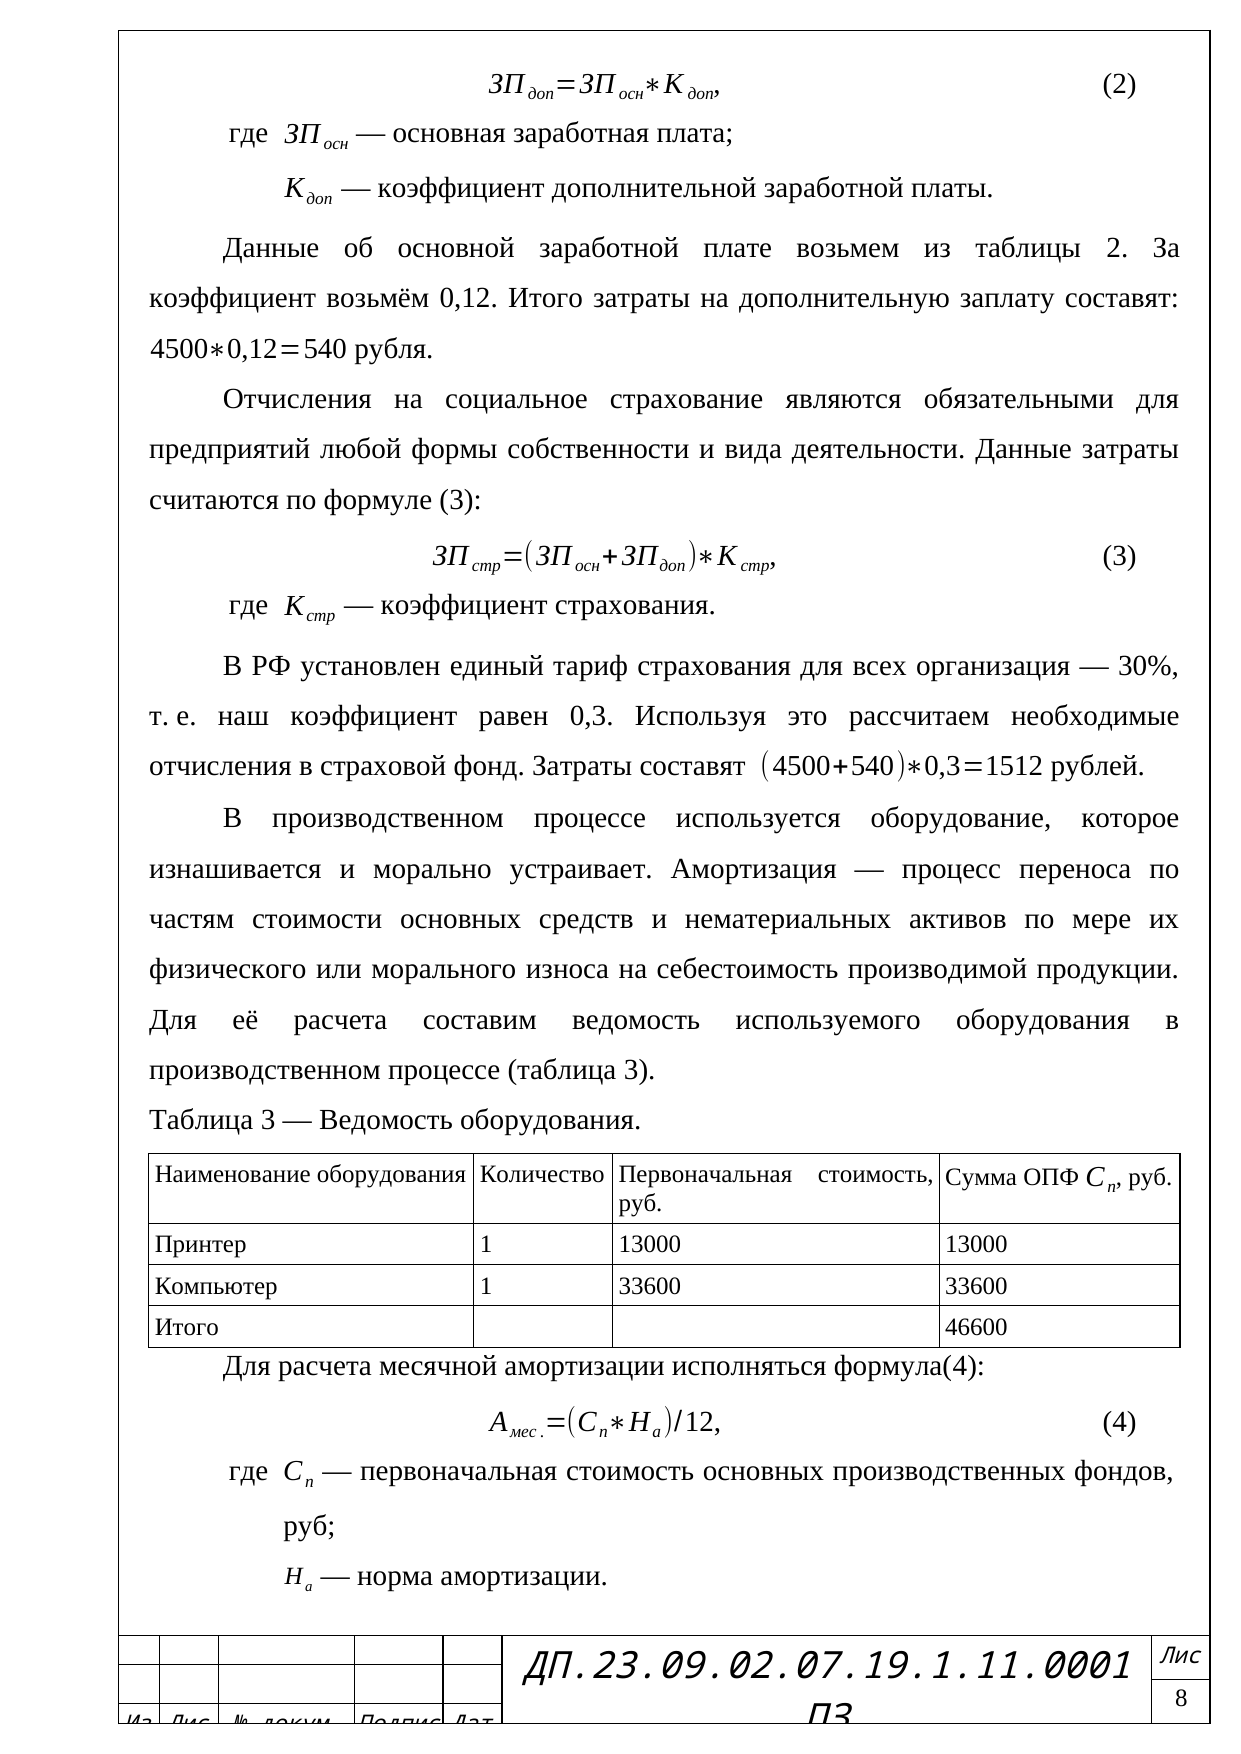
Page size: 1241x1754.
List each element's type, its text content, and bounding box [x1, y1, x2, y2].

table_cell [474, 1306, 612, 1347]
table_header (4) [1059, 1398, 1180, 1447]
table_cell 33600 [613, 1265, 939, 1305]
text Отчисления на социальное страхование являются обязательными для предприятий любой формы собственности и вида деятельности. Данные затраты считаются по формуле (3): [149, 381, 1180, 516]
table_cell где [149, 110, 277, 230]
text Данные об основной заработной плате возьмем из таблицы 2. За коэффициент возьмём 0,12. Итого затраты на дополнительную заплату составят: рубля. [149, 230, 1180, 364]
table_cell где [149, 1447, 277, 1617]
table_header Первоначальная стоимость, руб. [613, 1154, 939, 1223]
table_header (2) [1059, 60, 1180, 109]
text Таблица 3 — Ведомость оборудования. [149, 1102, 1180, 1136]
table_header Наименование оборудования [149, 1154, 473, 1223]
table_cell 46600 [940, 1306, 1179, 1347]
table_cell Итого [149, 1306, 473, 1347]
table_header Сумма ОПФ , руб. [940, 1154, 1179, 1223]
table_cell 1 [474, 1224, 612, 1264]
table_cell — коэффициент страхования. [278, 582, 1180, 648]
table_cell — основная заработная плата; — коэффициент дополнительной заработной платы. [278, 110, 1180, 230]
table_cell 33600 [940, 1265, 1179, 1305]
table_cell [613, 1306, 939, 1347]
table_cell Принтер [149, 1224, 473, 1264]
table_header , [149, 60, 1059, 109]
text В РФ установлен единый тариф страхования для всех организация — 30%, т. е. наш коэффициент равен 0,3. Используя это рассчитаем необходимые отчисления в страховой фонд. Затраты составят рублей. [149, 648, 1180, 784]
table_cell Компьютер [149, 1265, 473, 1305]
table_cell 13000 [613, 1224, 939, 1264]
table_cell — первоначальная стоимость основных производственных фондов, руб; — норма амортизации. [278, 1447, 1180, 1617]
table_header (3) [1059, 532, 1180, 582]
table_cell 1 [474, 1265, 612, 1305]
text В производственном процессе используется оборудование, которое изнашивается и морально устраивает. Амортизация — процесс переноса по частям стоимости основных средств и нематериальных активов по мере их физического или морального износа на себестоимость производимой продукции. Для её расчета составим ведомость используемого оборудования в производственном процессе (таблица 3). [149, 801, 1180, 1086]
table_header , [149, 1398, 1059, 1447]
table_header , [149, 532, 1059, 582]
table_cell где [149, 582, 277, 648]
text Для расчета месячной амортизации исполняться формула(4): [149, 1348, 1180, 1381]
table_header Количество [474, 1154, 612, 1223]
table_cell 13000 [940, 1224, 1179, 1264]
